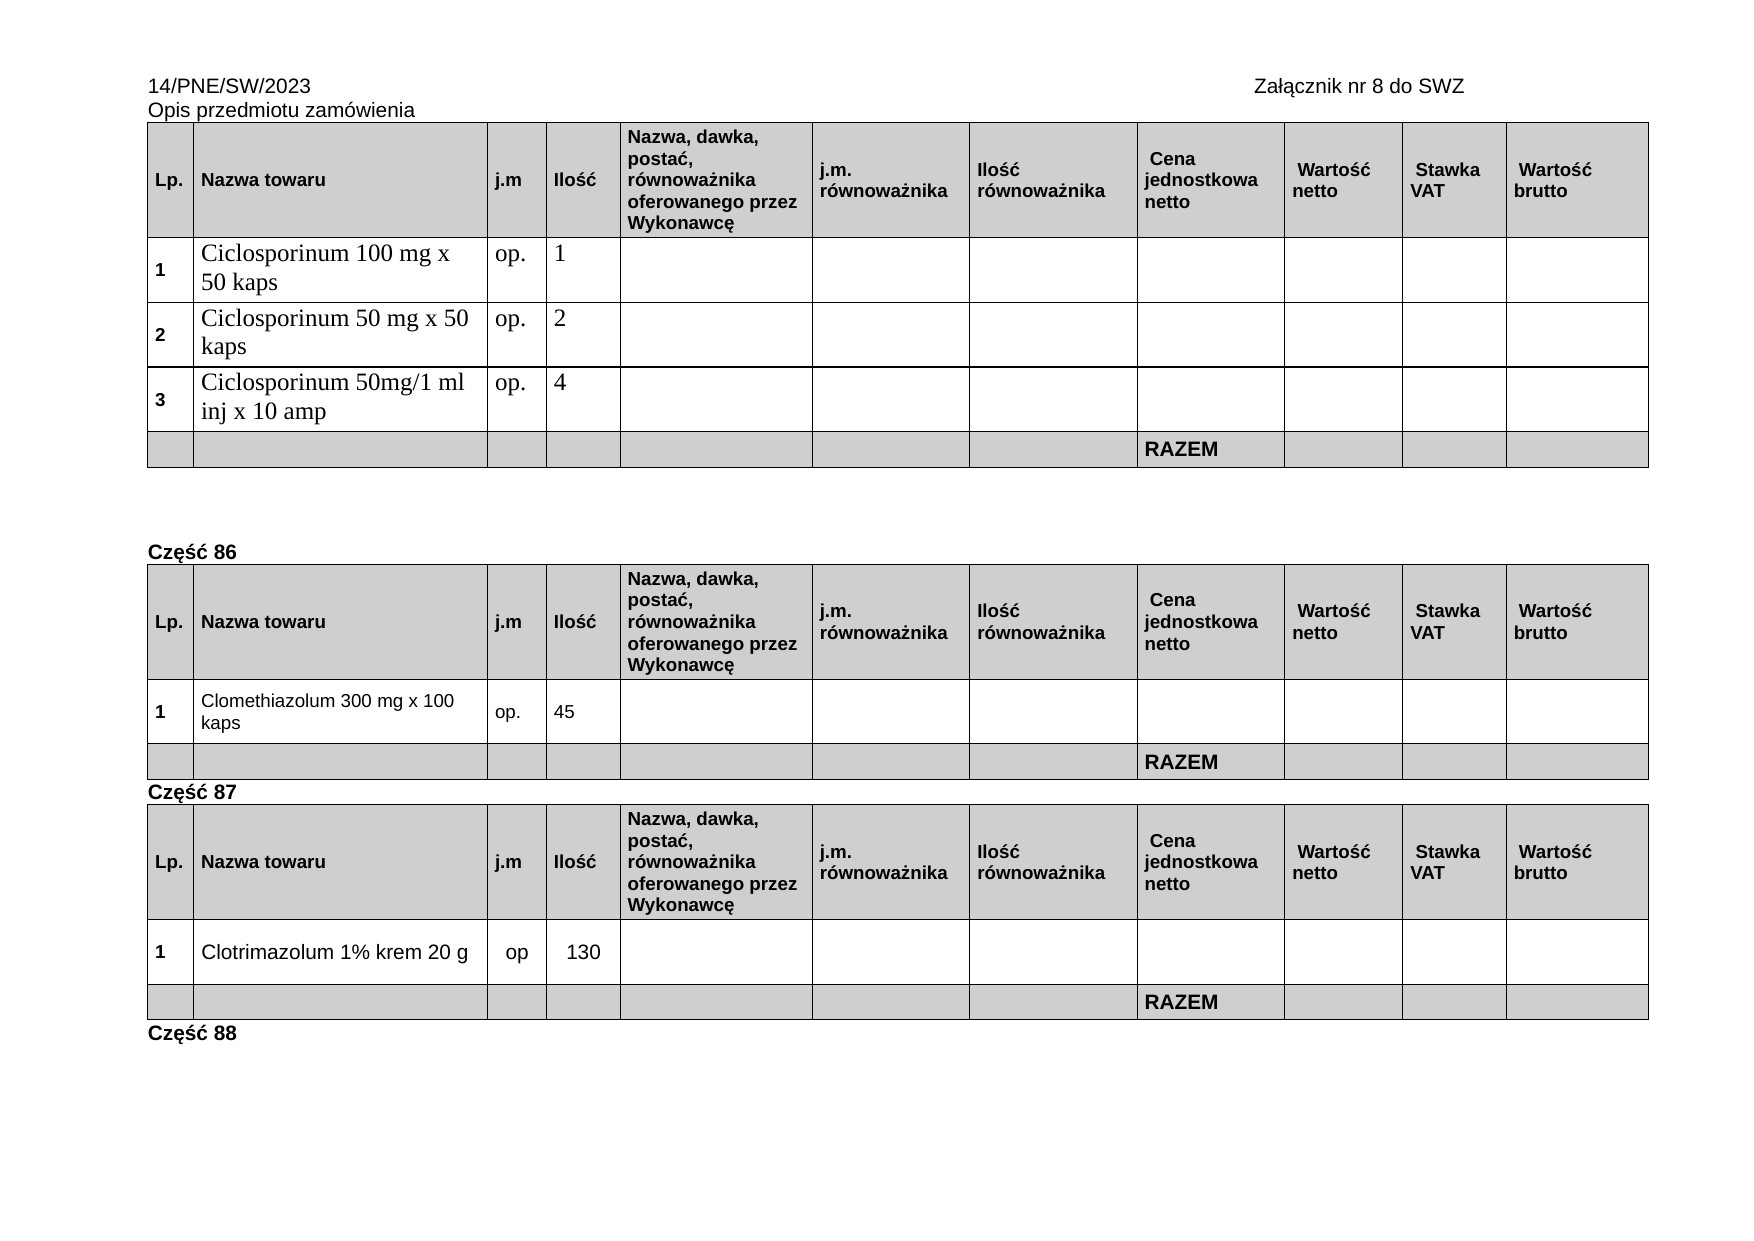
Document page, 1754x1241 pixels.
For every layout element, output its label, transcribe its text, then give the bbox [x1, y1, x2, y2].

text Część 87 [148, 780, 1606, 804]
table_cell [621, 920, 812, 984]
table_cell [813, 432, 969, 467]
table_cell [194, 432, 487, 467]
table_cell [1403, 238, 1506, 302]
table_cell [547, 432, 620, 467]
table_header Wartość netto [1285, 123, 1402, 237]
table_cell [813, 744, 969, 779]
table_cell [970, 680, 1137, 743]
table_cell [1285, 432, 1402, 467]
table_cell RAZEM [1138, 744, 1284, 779]
table_cell [813, 368, 969, 431]
table_header Stawka VAT [1403, 565, 1506, 679]
table_cell [970, 238, 1137, 302]
table_header Nazwa towaru [194, 123, 487, 237]
table_cell [970, 920, 1137, 984]
table_header Ilość równoważnika [970, 565, 1137, 679]
table_cell [1507, 680, 1648, 743]
table_header Wartość netto [1285, 565, 1402, 679]
table_cell [621, 432, 812, 467]
table_cell [1285, 238, 1402, 302]
table_cell 1 [148, 680, 193, 743]
table_cell [1285, 744, 1402, 779]
table_cell [194, 985, 487, 1019]
table_cell [1138, 920, 1284, 984]
table_cell Ciclosporinum 50 mg x 50 kaps [194, 303, 487, 366]
table_cell [547, 744, 620, 779]
table_header Cena jednostkowa netto [1138, 565, 1284, 679]
table_cell Clotrimazolum 1% krem 20 g [194, 920, 487, 984]
table_cell 130 [547, 920, 620, 984]
table_cell [1403, 920, 1506, 984]
table_cell [488, 985, 546, 1019]
table_cell [1507, 238, 1648, 302]
table_cell 3 [148, 368, 193, 431]
table_cell [1138, 680, 1284, 743]
table_cell [1285, 303, 1402, 366]
table_cell [970, 432, 1137, 467]
table_cell [194, 744, 487, 779]
table_cell [1138, 368, 1284, 431]
table_header Ilość równoważnika [970, 805, 1137, 919]
table_cell [813, 238, 969, 302]
table_cell [1285, 985, 1402, 1019]
table_header Nazwa, dawka, postać, równoważnika oferowanego przez Wykonawcę [621, 123, 812, 237]
table_cell [148, 432, 193, 467]
table_cell [1507, 744, 1648, 779]
table_cell op. [488, 368, 546, 431]
table_cell op. [488, 238, 546, 302]
table_cell [1138, 238, 1284, 302]
table_header j.m [488, 565, 546, 679]
table_cell 1 [148, 238, 193, 302]
table_header Ilość [547, 565, 620, 679]
table_cell [1285, 680, 1402, 743]
table_header Wartość brutto [1507, 123, 1648, 237]
table_cell [813, 303, 969, 366]
table_header Cena jednostkowa netto [1138, 805, 1284, 919]
table_header Ilość [547, 805, 620, 919]
table_cell [621, 368, 812, 431]
table_cell [1403, 680, 1506, 743]
table_header Nazwa, dawka, postać, równoważnika oferowanego przez Wykonawcę [621, 565, 812, 679]
table_cell [1403, 368, 1506, 431]
table_cell [970, 744, 1137, 779]
table_header Cena jednostkowa netto [1138, 123, 1284, 237]
table_cell [1507, 920, 1648, 984]
table_header Lp. [148, 565, 193, 679]
text Część 88 [148, 1020, 1606, 1044]
table_cell [970, 368, 1137, 431]
table_cell [1403, 985, 1506, 1019]
table_header Nazwa towaru [194, 805, 487, 919]
text Część 86 [148, 539, 1606, 563]
table_cell [1403, 432, 1506, 467]
table_cell 4 [547, 368, 620, 431]
table_cell op. [488, 680, 546, 743]
table_header j.m. równoważnika [813, 123, 969, 237]
table_cell 2 [547, 303, 620, 366]
table_cell [1285, 368, 1402, 431]
table_header Wartość brutto [1507, 805, 1648, 919]
table_header Stawka VAT [1403, 123, 1506, 237]
table_cell [621, 238, 812, 302]
table_cell 2 [148, 303, 193, 366]
table_header Stawka VAT [1403, 805, 1506, 919]
table_cell [547, 985, 620, 1019]
table_header j.m [488, 123, 546, 237]
table_header Wartość netto [1285, 805, 1402, 919]
table_cell [1507, 303, 1648, 366]
table_header j.m [488, 805, 546, 919]
table_cell 1 [547, 238, 620, 302]
table_cell RAZEM [1138, 985, 1284, 1019]
table_cell Clomethiazolum 300 mg x 100 kaps [194, 680, 487, 743]
table_header Lp. [148, 805, 193, 919]
table_header Ilość równoważnika [970, 123, 1137, 237]
table_cell [488, 744, 546, 779]
table_cell [148, 744, 193, 779]
table_cell op. [488, 303, 546, 366]
table_header Wartość brutto [1507, 565, 1648, 679]
table_cell op [488, 920, 546, 984]
table_cell [1507, 985, 1648, 1019]
table_cell [970, 985, 1137, 1019]
table_cell [813, 680, 969, 743]
table_cell 1 [148, 920, 193, 984]
table_cell [1403, 744, 1506, 779]
table_cell [1507, 368, 1648, 431]
table_cell [148, 985, 193, 1019]
table_cell [621, 744, 812, 779]
table_cell [813, 985, 969, 1019]
table_cell [621, 303, 812, 366]
table_cell [813, 920, 969, 984]
table_cell Ciclosporinum 100 mg x 50 kaps [194, 238, 487, 302]
table_cell [1403, 303, 1506, 366]
table_cell 45 [547, 680, 620, 743]
table_cell [1138, 303, 1284, 366]
table_cell [621, 985, 812, 1019]
table_cell [621, 680, 812, 743]
table_cell RAZEM [1138, 432, 1284, 467]
table_header j.m. równoważnika [813, 565, 969, 679]
table_header Nazwa towaru [194, 565, 487, 679]
table_header Nazwa, dawka, postać, równoważnika oferowanego przez Wykonawcę [621, 805, 812, 919]
table_header Ilość [547, 123, 620, 237]
table_header Lp. [148, 123, 193, 237]
table_cell [1285, 920, 1402, 984]
table_header j.m. równoważnika [813, 805, 969, 919]
table_cell [970, 303, 1137, 366]
table_cell [1507, 432, 1648, 467]
table_cell [488, 432, 546, 467]
table_cell Ciclosporinum 50mg/1 ml inj x 10 amp [194, 368, 487, 431]
